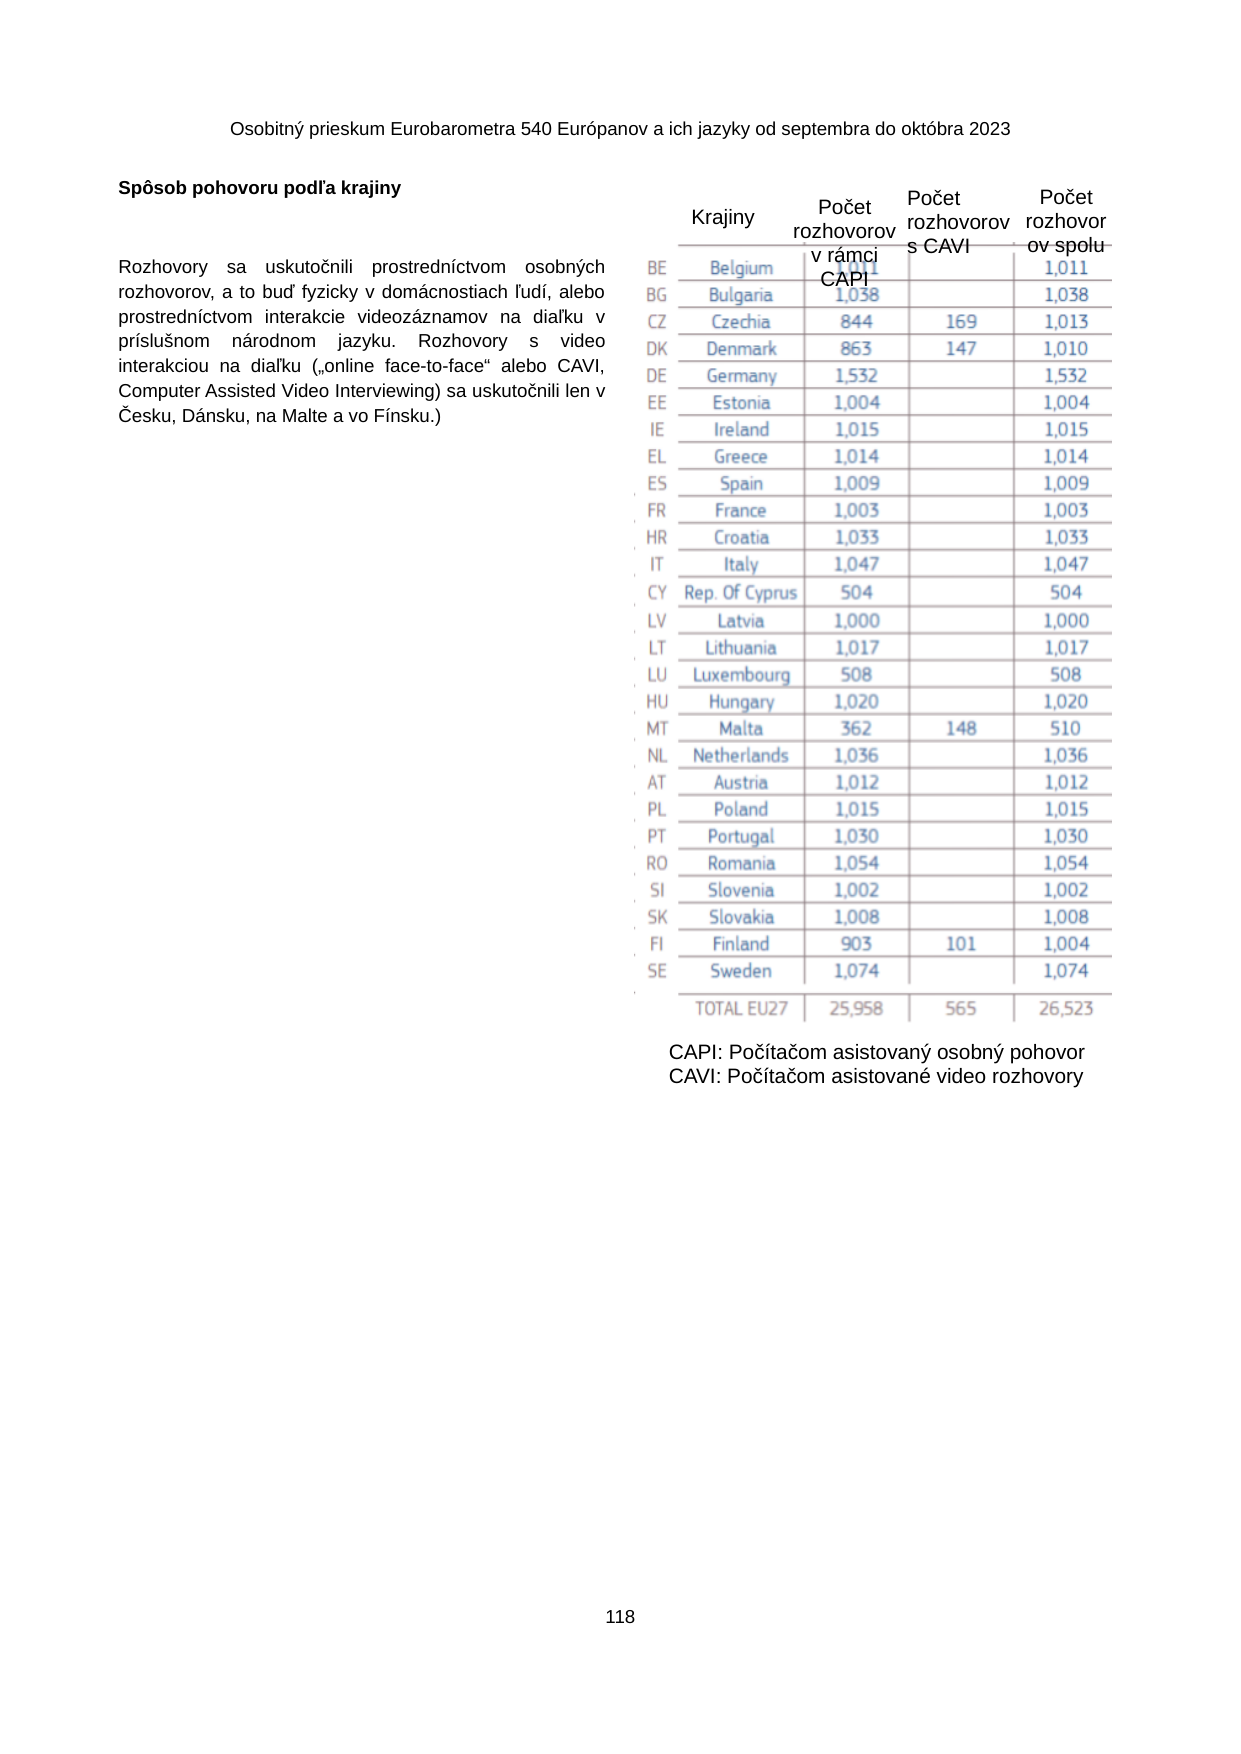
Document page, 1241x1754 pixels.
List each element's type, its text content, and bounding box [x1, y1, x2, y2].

picture [634, 242, 1112, 1027]
picture [954, 242, 960, 250]
text Spôsob pohovoru podľa krajiny [118, 177, 605, 199]
picture [1068, 242, 1074, 251]
picture [1080, 242, 1086, 251]
picture [1030, 242, 1036, 251]
text Rozhovory sa uskutočnili prostredníctvom osobných rozhovorov, a to buď fyzicky v domácnostiach ľudí, alebo prostredníctvom interakcie videozáznamov na diaľku v príslušnom národnom jazyku. Rozhovory s video interakciou na diaľku („online face-to-face“ alebo CAVI, Computer Assisted Video Interviewing) sa uskutočnili len v Česku, Dánsku, na Malte a vo Fínsku.) [118, 256, 605, 426]
